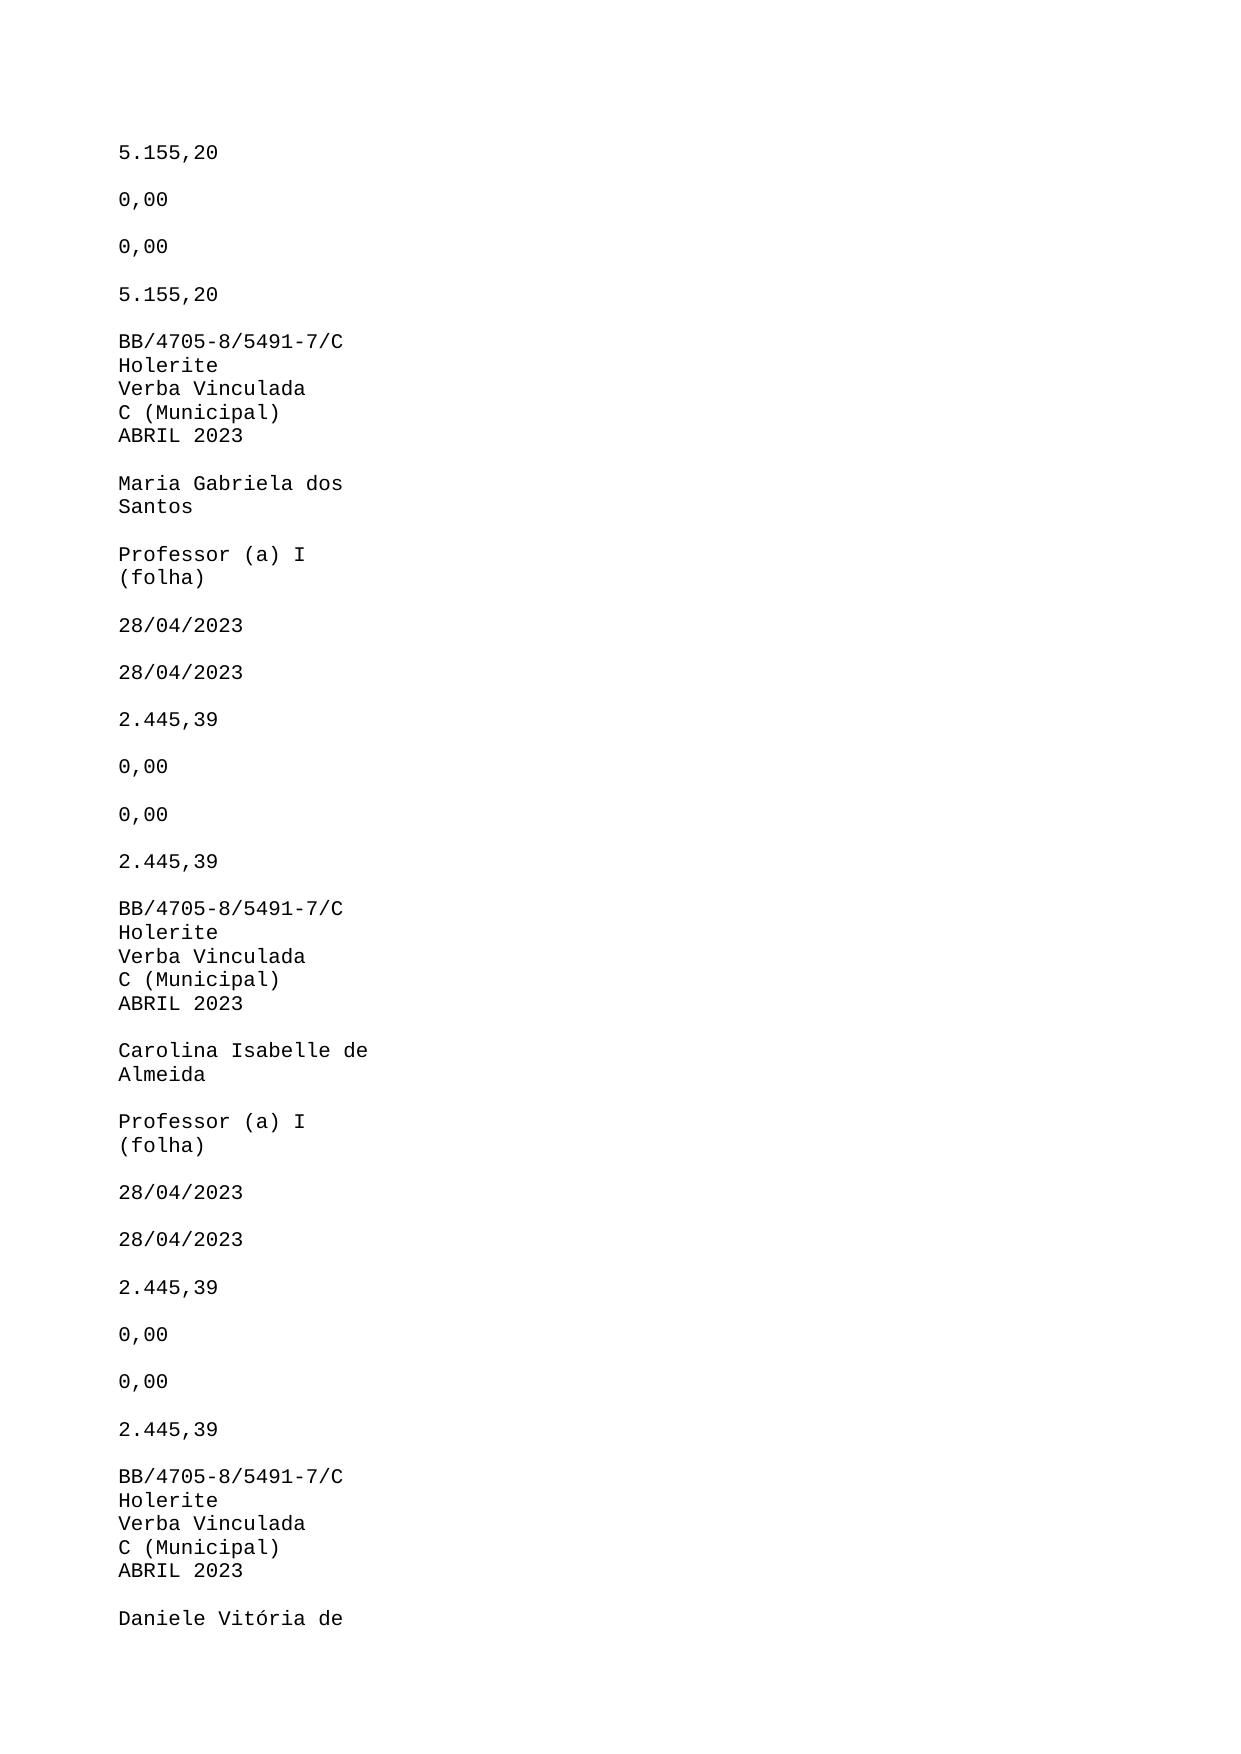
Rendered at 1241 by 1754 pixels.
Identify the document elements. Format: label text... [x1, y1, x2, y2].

text 2.445,39 [118, 709, 1122, 733]
text Maria Gabriela dos [118, 473, 1122, 496]
text 28/04/2023 [118, 1182, 1122, 1206]
text C (Municipal) [118, 969, 1122, 993]
text 28/04/2023 [118, 615, 1122, 638]
text BB/4705-8/5491-7/C [118, 1466, 1122, 1489]
text Daniele Vitória de [118, 1608, 1122, 1631]
text BB/4705-8/5491-7/C [118, 898, 1122, 922]
text 0,00 [118, 1324, 1122, 1348]
text Verba Vinculada [118, 378, 1122, 402]
text 2.445,39 [118, 851, 1122, 875]
text Santos [118, 496, 1122, 520]
text 5.155,20 [118, 284, 1122, 307]
text C (Municipal) [118, 1537, 1122, 1561]
text Professor (a) I [118, 544, 1122, 567]
text 2.445,39 [118, 1277, 1122, 1300]
text 0,00 [118, 189, 1122, 213]
text 28/04/2023 [118, 662, 1122, 686]
text Professor (a) I [118, 1111, 1122, 1135]
text (folha) [118, 567, 1122, 591]
text ABRIL 2023 [118, 1561, 1122, 1584]
text Verba Vinculada [118, 946, 1122, 969]
text Holerite [118, 354, 1122, 378]
text 0,00 [118, 804, 1122, 827]
text Holerite [118, 922, 1122, 946]
text 28/04/2023 [118, 1229, 1122, 1253]
text 0,00 [118, 236, 1122, 260]
text 0,00 [118, 757, 1122, 780]
text Verba Vinculada [118, 1513, 1122, 1537]
text ABRIL 2023 [118, 993, 1122, 1017]
text Holerite [118, 1489, 1122, 1513]
text 2.445,39 [118, 1419, 1122, 1442]
text C (Municipal) [118, 402, 1122, 426]
text Almeida [118, 1064, 1122, 1088]
text 5.155,20 [118, 142, 1122, 165]
text ABRIL 2023 [118, 426, 1122, 449]
text BB/4705-8/5491-7/C [118, 331, 1122, 354]
text 0,00 [118, 1371, 1122, 1395]
text (folha) [118, 1135, 1122, 1158]
text Carolina Isabelle de [118, 1040, 1122, 1064]
